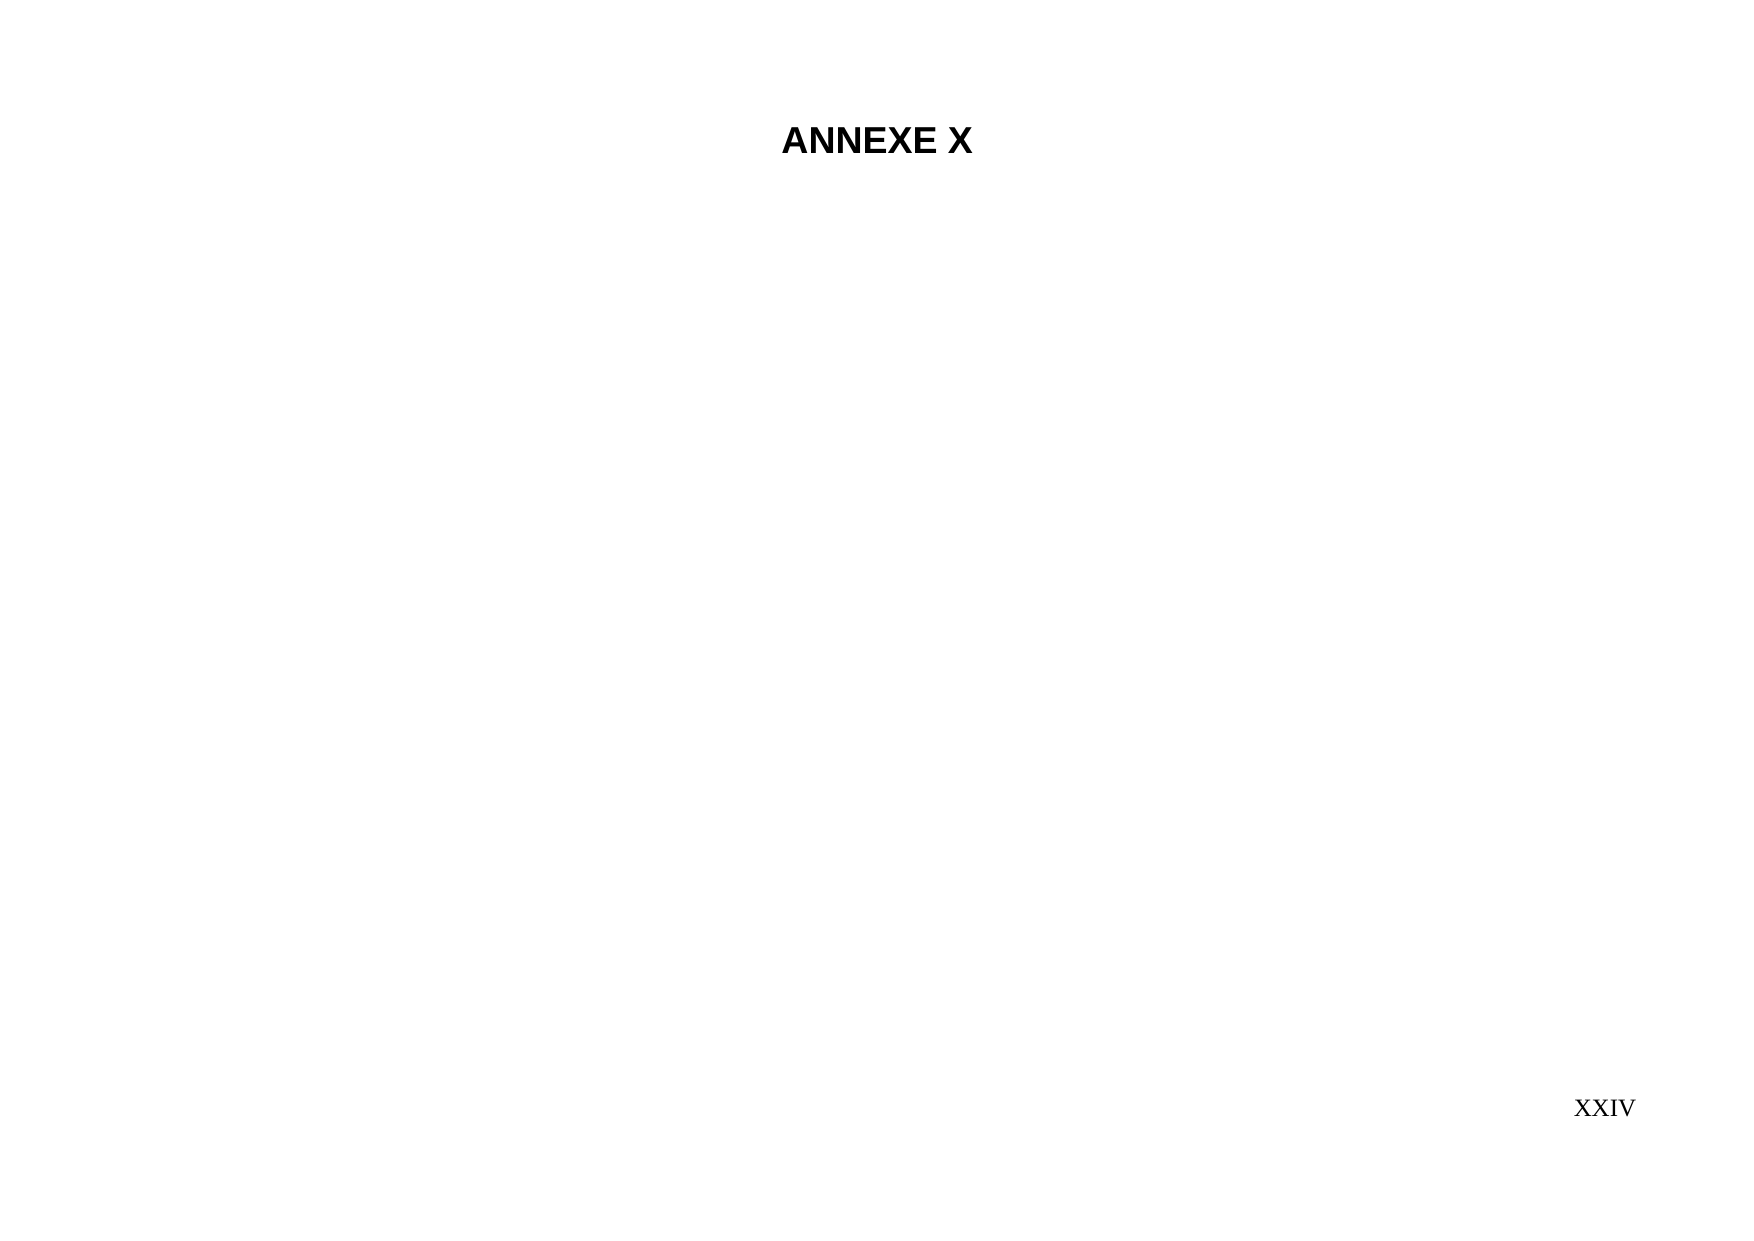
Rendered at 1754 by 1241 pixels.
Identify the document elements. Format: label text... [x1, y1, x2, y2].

text ANNEXE X [118, 118, 1636, 161]
